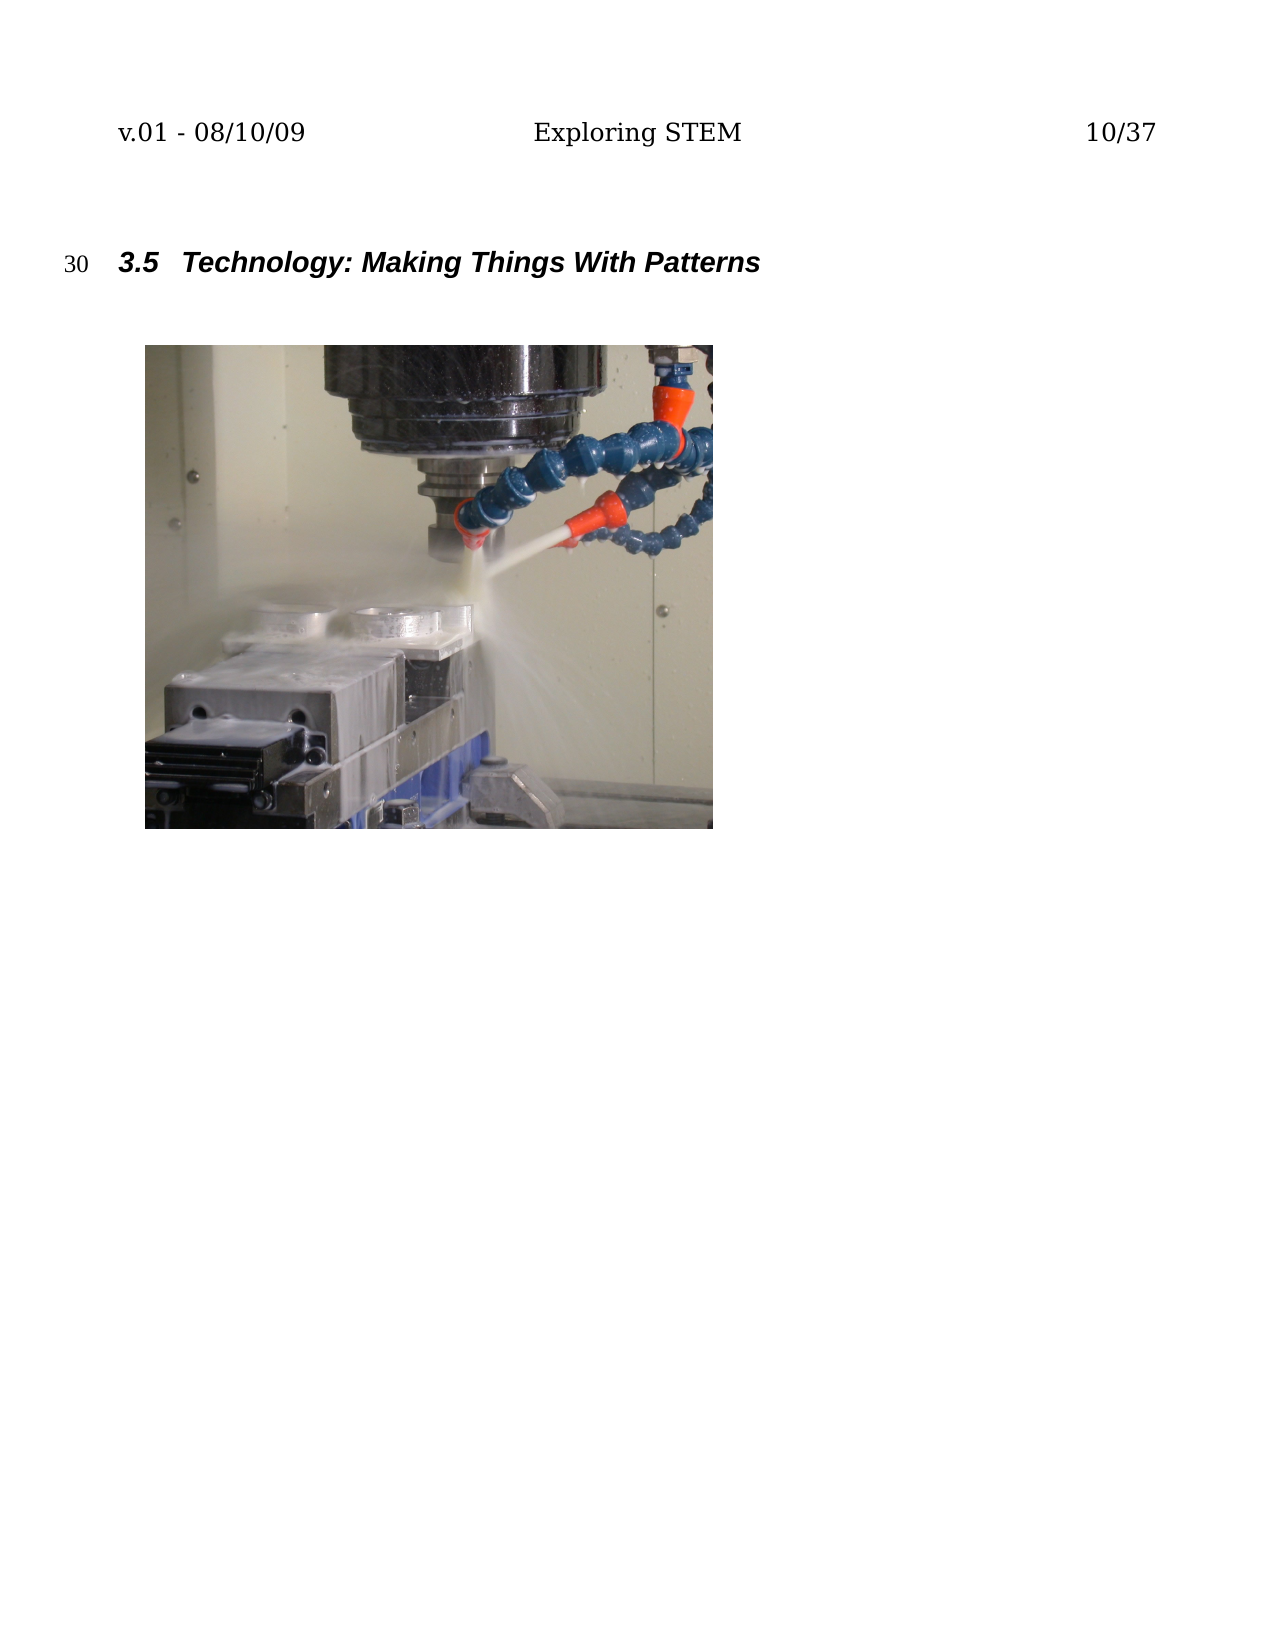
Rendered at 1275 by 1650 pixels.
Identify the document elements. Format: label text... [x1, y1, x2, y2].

picture [145, 345, 713, 829]
subtitle Technology: Making Things With Patterns [118, 245, 1157, 278]
